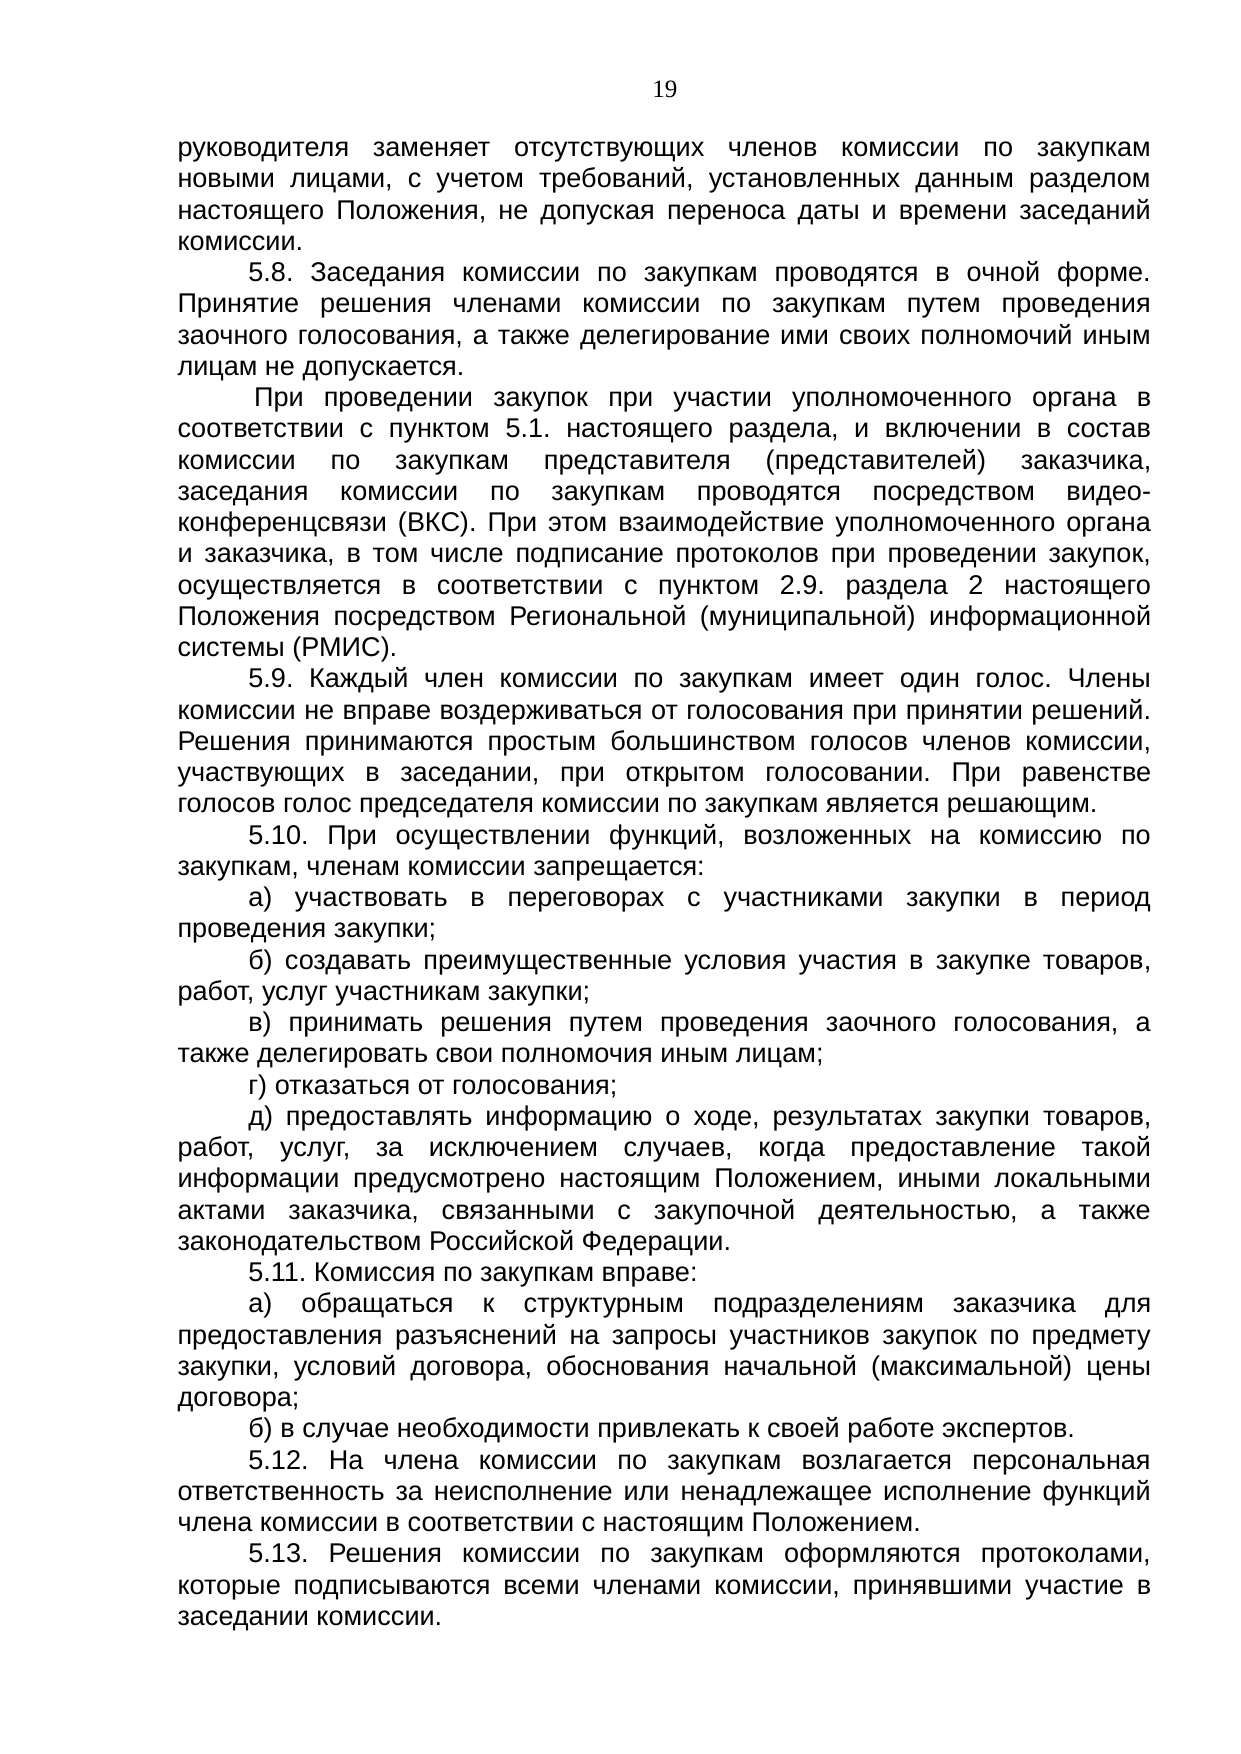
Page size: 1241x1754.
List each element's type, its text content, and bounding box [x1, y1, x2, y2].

text д) предоставлять информацию о ходе, результатах закупки товаров, работ, услуг, за исключением случаев, когда предоставление такой информации предусмотрено настоящим Положением, иными локальными актами заказчика, связанными с закупочной деятельностью, а также законодательством Российской Федерации. [177, 1100, 1152, 1256]
text 5.12. На члена комиссии по закупкам возлагается персональная ответственность за неисполнение или ненадлежащее исполнение функций члена комиссии в соответствии с настоящим Положением. [177, 1444, 1152, 1537]
text 5.11. Комиссия по закупкам вправе: [177, 1256, 1152, 1287]
text б) создавать преимущественные условия участия в закупке товаров, работ, услуг участникам закупки; [177, 944, 1152, 1006]
text а) обращаться к структурным подразделениям заказчика для предоставления разъяснений на запросы участников закупок по предмету закупки, условий договора, обоснования начальной (максимальной) цены договора; [177, 1287, 1152, 1412]
text 5.9. Каждый член комиссии по закупкам имеет один голос. Члены комиссии не вправе воздерживаться от голосования при принятии решений. Решения принимаются простым большинством голосов членов комиссии, участвующих в заседании, при открытом голосовании. При равенстве голосов голос председателя комиссии по закупкам является решающим. [177, 662, 1152, 819]
text 5.8. Заседания комиссии по закупкам проводятся в очной форме. Принятие решения членами комиссии по закупкам путем проведения заочного голосования, а также делегирование ими своих полномочий иным лицам не допускается. [177, 256, 1152, 381]
text руководителя заменяет отсутствующих членов комиссии по закупкам новыми лицами, с учетом требований, установленных данным разделом настоящего Положения, не допуская переноса даты и времени заседаний комиссии. [177, 131, 1152, 256]
text в) принимать решения путем проведения заочного голосования, а также делегировать свои полномочия иным лицам; [177, 1006, 1152, 1069]
text 5.10. При осуществлении функций, возложенных на комиссию по закупкам, членам комиссии запрещается: [177, 819, 1152, 881]
text 5.13. Решения комиссии по закупкам оформляются протоколами, которые подписываются всеми членами комиссии, принявшими участие в заседании комиссии. [177, 1537, 1152, 1631]
text а) участвовать в переговорах с участниками закупки в период проведения закупки; [177, 881, 1152, 944]
text г) отказаться от голосования; [177, 1069, 1152, 1100]
text б) в случае необходимости привлекать к своей работе экспертов. [177, 1412, 1152, 1444]
text При проведении закупок при участии уполномоченного органа в соответствии с пунктом 5.1. настоящего раздела, и включении в состав комиссии по закупкам представителя (представителей) заказчика, заседания комиссии по закупкам проводятся посредством видео-конференцсвязи (ВКС). При этом взаимодействие уполномоченного органа и заказчика, в том числе подписание протоколов при проведении закупок, осуществляется в соответствии с пунктом 2.9. раздела 2 настоящего Положения посредством Региональной (муниципальной) информационной системы (РМИС). [177, 381, 1152, 662]
